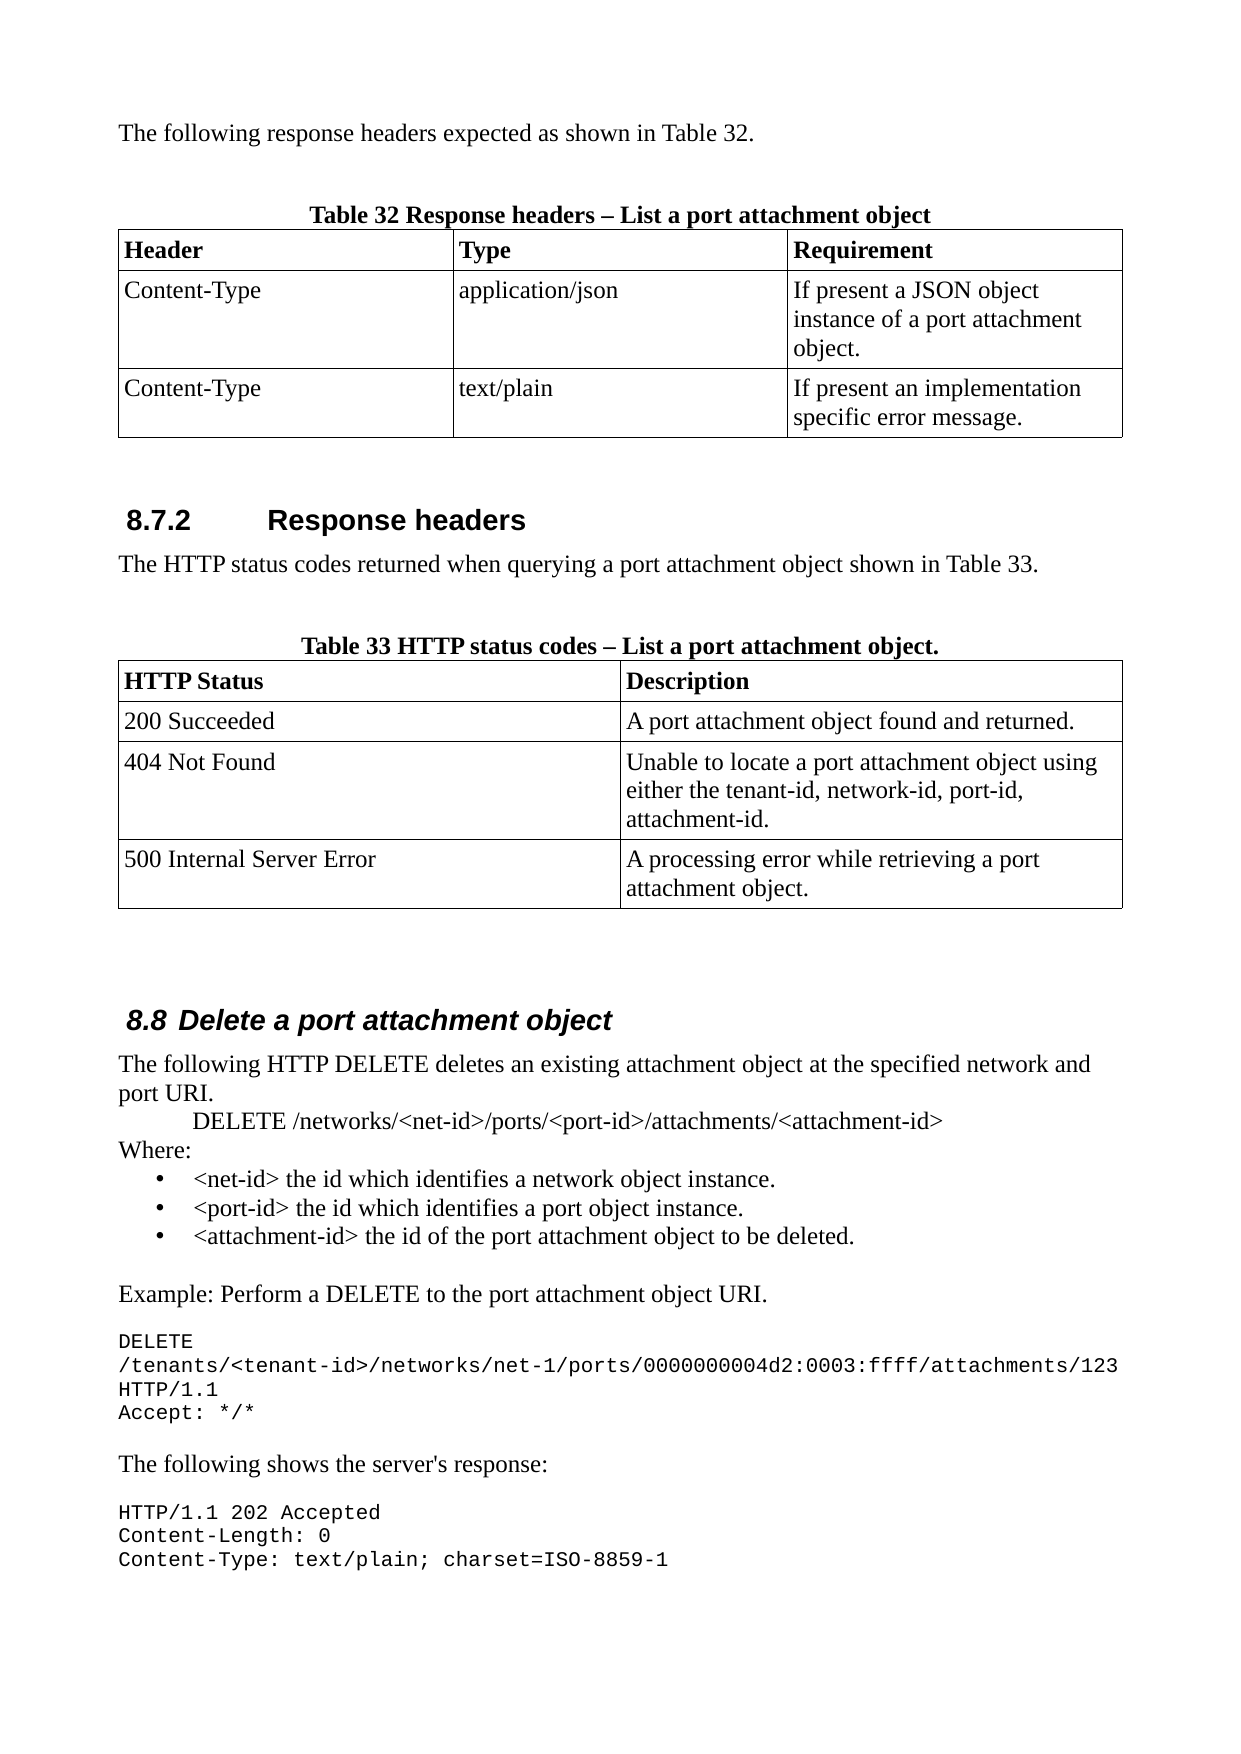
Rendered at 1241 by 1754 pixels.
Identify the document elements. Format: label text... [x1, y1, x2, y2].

table_header Header [119, 230, 453, 270]
list <net-id> the id which identifies a network object instance. [156, 1164, 1122, 1193]
text Example: Perform a DELETE to the port attachment object URI. [118, 1279, 1122, 1308]
table_cell Unable to locate a port attachment object using either the tenant-id, network-id, port-id, attachment-id. [621, 742, 1122, 839]
subtitle Table 32 Response headers – List a port attachment object [118, 201, 1122, 229]
table_header Requirement [788, 230, 1122, 270]
table_cell If present an implementation specific error message. [788, 369, 1122, 437]
subtitle Response headers [118, 503, 1122, 536]
table_header Description [621, 661, 1122, 701]
subtitle Delete a port attachment object [118, 1003, 1122, 1036]
text The HTTP status codes returned when querying a port attachment object shown in Table 33. [118, 549, 1122, 578]
text The following HTTP DELETE deletes an existing attachment object at the specified network and port URI. [118, 1049, 1122, 1106]
text DELETE /tenants/<tenant-id>/networks/net-1/ports/0000000004d2:0003:ffff/attachments/123 HTTP/1.1 [118, 1331, 1122, 1402]
table_header HTTP Status [119, 661, 620, 701]
text Where: [118, 1135, 1122, 1164]
text Content-Type: text/plain; charset=ISO-8859-1 [118, 1549, 1122, 1573]
text Accept: */* [118, 1402, 1122, 1426]
table_cell application/json [454, 271, 787, 367]
table_cell A port attachment object found and returned. [621, 702, 1122, 741]
table_cell 200 Succeeded [119, 702, 620, 741]
table_cell If present a JSON object instance of a port attachment object. [788, 271, 1122, 367]
table_cell 500 Internal Server Error [119, 840, 620, 908]
subtitle Table 33 HTTP status codes – List a port attachment object. [118, 631, 1122, 660]
table_cell text/plain [454, 369, 787, 437]
table_cell Content-Type [119, 369, 453, 437]
table_cell Content-Type [119, 271, 453, 367]
list <attachment-id> the id of the port attachment object to be deleted. [156, 1221, 1122, 1250]
text Content-Length: 0 [118, 1526, 1122, 1549]
table_cell 404 Not Found [119, 742, 620, 839]
table_cell A processing error while retrieving a port attachment object. [621, 840, 1122, 908]
list <port-id> the id which identifies a port object instance. [156, 1193, 1122, 1221]
text HTTP/1.1 202 Accepted [118, 1502, 1122, 1526]
text DELETE /networks/<net-id>/ports/<port-id>/attachments/<attachment-id> [192, 1106, 1122, 1135]
table_header Type [454, 230, 787, 270]
text The following shows the server's response: [118, 1449, 1122, 1478]
text The following response headers expected as shown in Table 32. [118, 118, 1122, 147]
